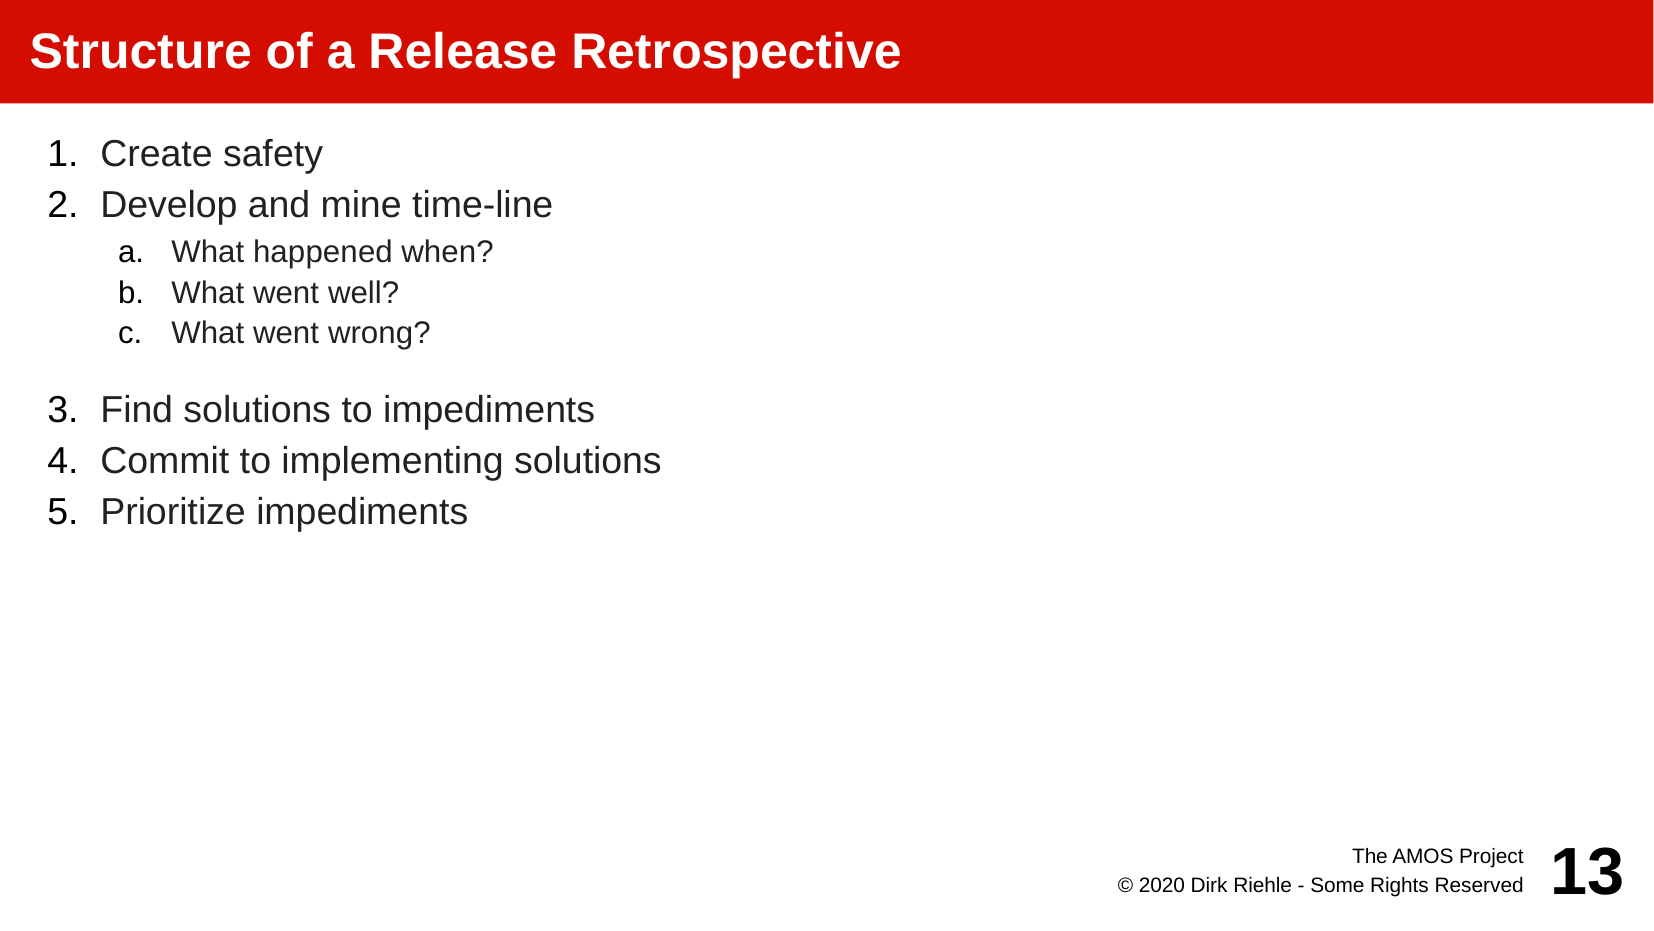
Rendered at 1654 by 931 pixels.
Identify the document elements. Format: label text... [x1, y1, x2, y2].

list Create safety Develop and mine time-line What happened when? What went well? What went wrong? Find solutions to impediments Commit to implementing solutions Prioritize impediments [29, 132, 1625, 813]
title Structure of a Release Retrospective [0, 0, 1654, 104]
